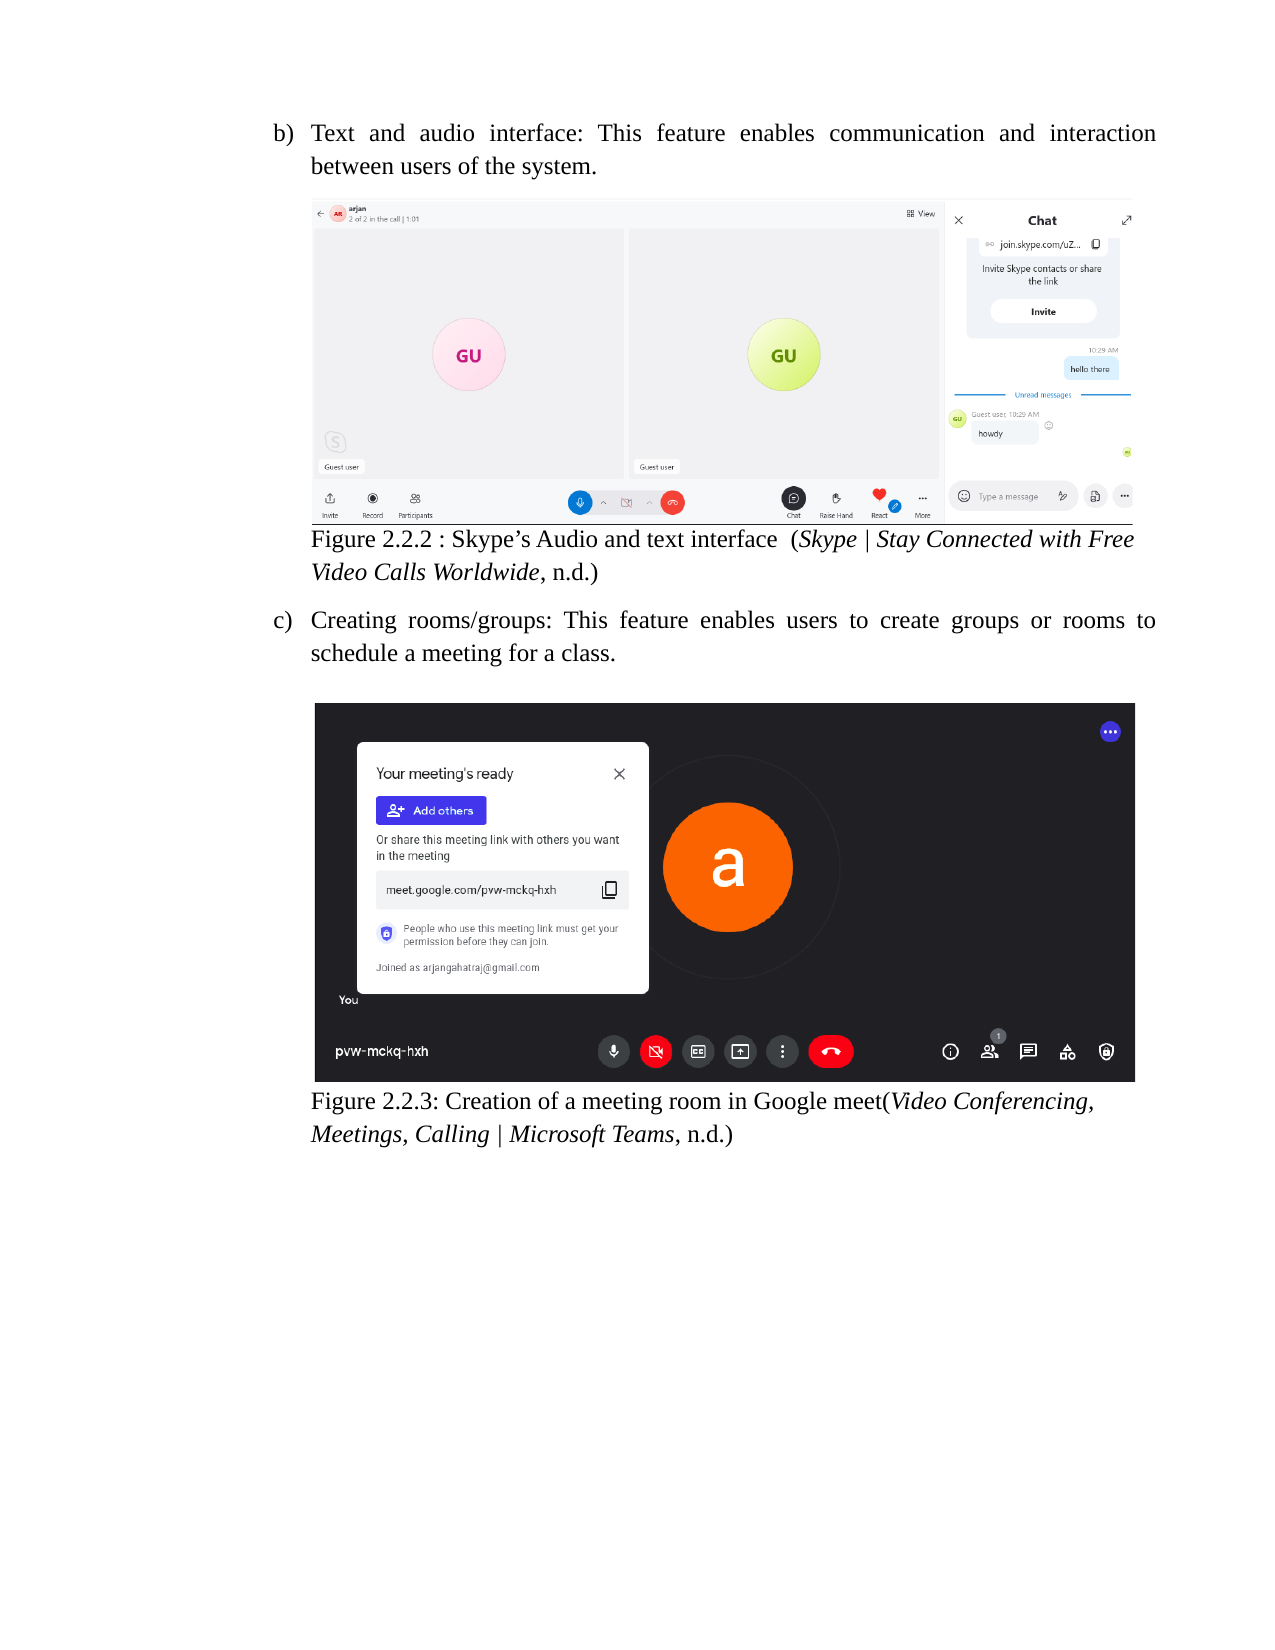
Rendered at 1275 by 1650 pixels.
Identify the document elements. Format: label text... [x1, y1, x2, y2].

list Creating rooms/groups: This feature enables users to create groups or rooms to schedule a meeting for a class. [273, 605, 1157, 667]
picture [312, 198, 1133, 525]
picture [314, 703, 1136, 1082]
list Text and audio interface: This feature enables communication and interaction between users of the system. [273, 118, 1157, 180]
list Figure 2.2.2 : Skype’s Audio and text interface (Skype | Stay Connected with Free Video Calls Worldwide, n.d.) [273, 525, 1157, 586]
text Figure 2.2.3: Creation of a meeting room in Google meet(Video Conferencing, Meetings, Calling | Microsoft Teams, n.d.) [311, 686, 1157, 1148]
